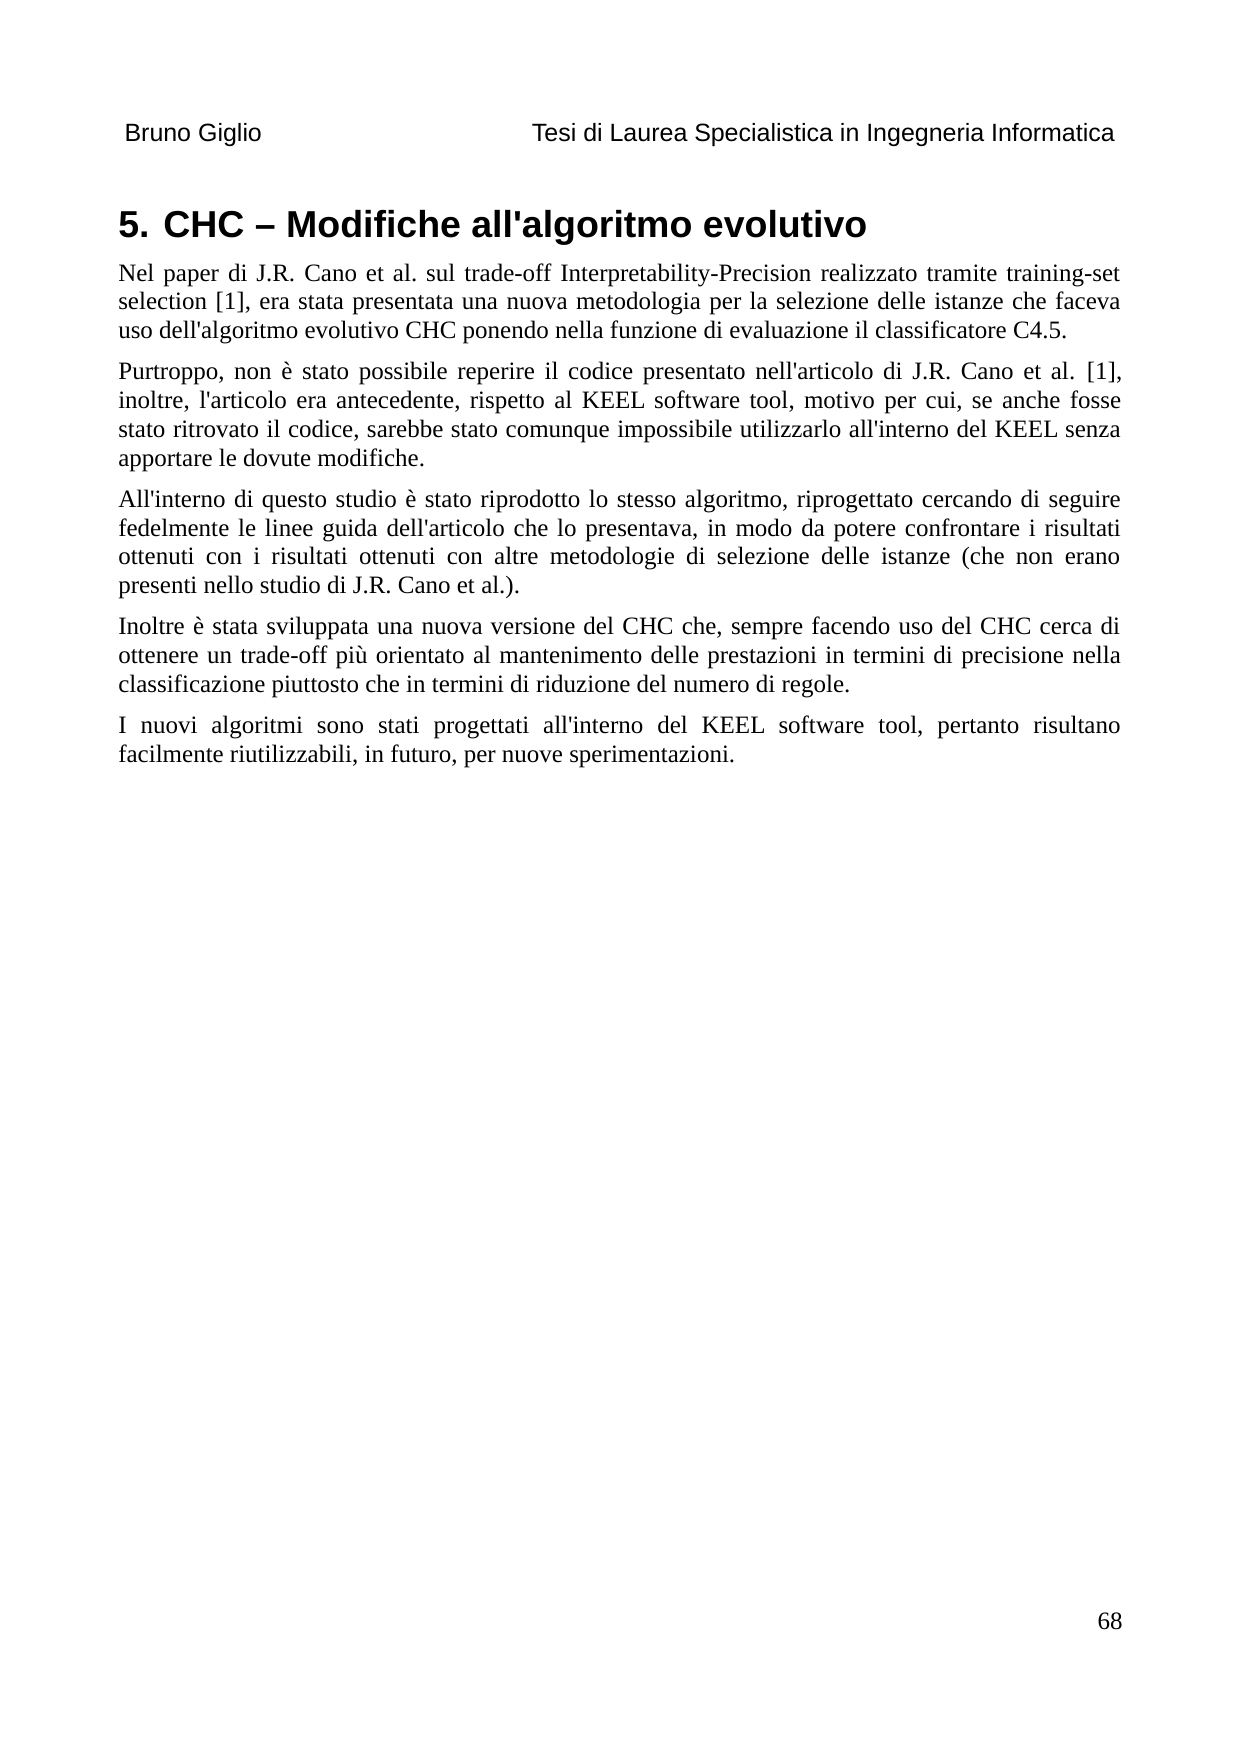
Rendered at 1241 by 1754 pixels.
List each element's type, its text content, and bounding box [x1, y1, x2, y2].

text Inoltre è stata sviluppata una nuova versione del CHC che, sempre facendo uso del CHC cerca di ottenere un trade-off più orientato al mantenimento delle prestazioni in termini di precisione nella classificazione piuttosto che in termini di riduzione del numero di regole. [118, 611, 1122, 698]
text Purtroppo, non è stato possibile reperire il codice presentato nell'articolo di J.R. Cano et al. [1], inoltre, l'articolo era antecedente, rispetto al KEEL software tool, motivo per cui, se anche fosse stato ritrovato il codice, sarebbe stato comunque impossibile utilizzarlo all'interno del KEEL senza apportare le dovute modifiche. [118, 356, 1122, 471]
subtitle CHC – Modifiche all'algoritmo evolutivo [118, 202, 1122, 245]
text Nel paper di J.R. Cano et al. sul trade-off Interpretability-Precision realizzato tramite training-set selection [1], era stata presentata una nuova metodologia per la selezione delle istanze che faceva uso dell'algoritmo evolutivo CHC ponendo nella funzione di evaluazione il classificatore C4.5. [118, 258, 1122, 344]
text I nuovi algoritmi sono stati progettati all'interno del KEEL software tool, pertanto risultano facilmente riutilizzabili, in futuro, per nuove sperimentazioni. [118, 710, 1122, 768]
text All'interno di questo studio è stato riprodotto lo stesso algoritmo, riprogettato cercando di seguire fedelmente le linee guida dell'articolo che lo presentava, in modo da potere confrontare i risultati ottenuti con i risultati ottenuti con altre metodologie di selezione delle istanze (che non erano presenti nello studio di J.R. Cano et al.). [118, 484, 1122, 599]
